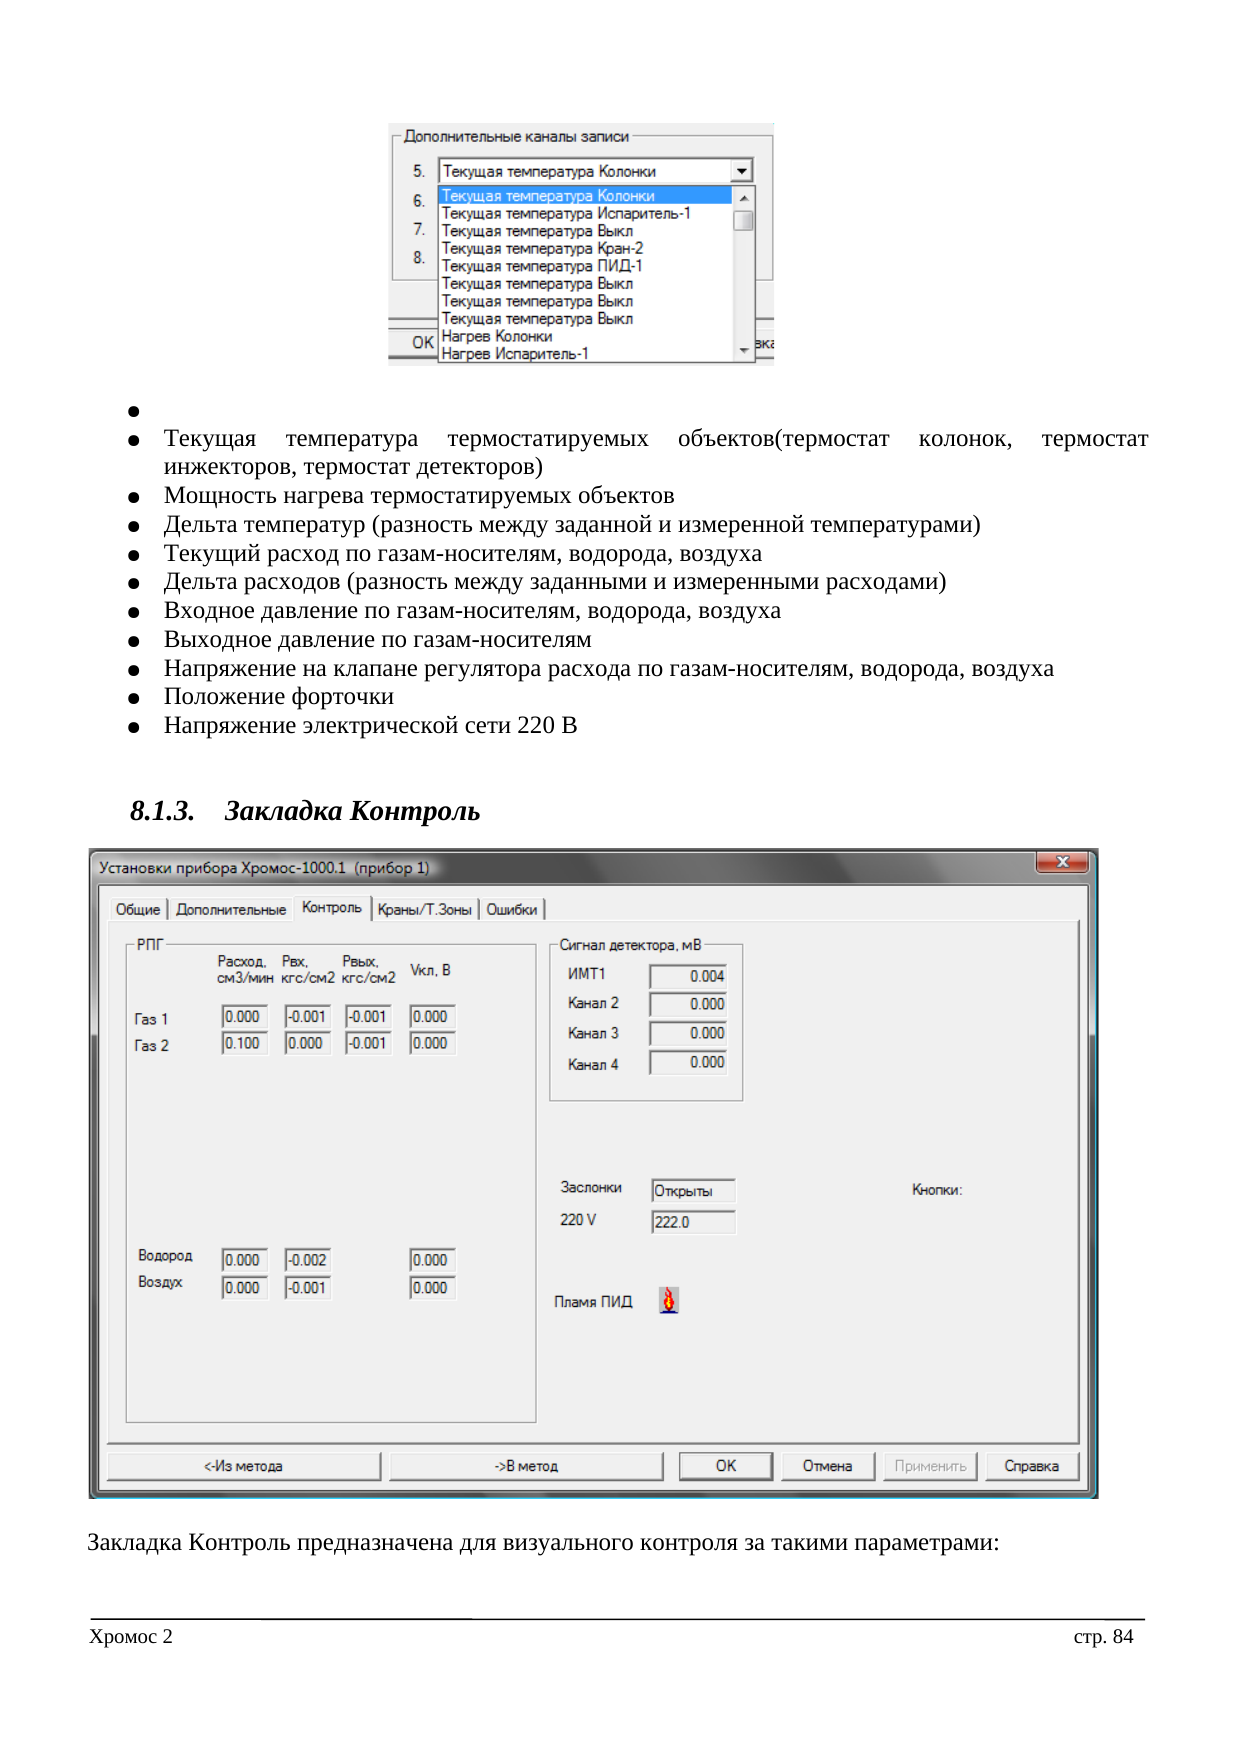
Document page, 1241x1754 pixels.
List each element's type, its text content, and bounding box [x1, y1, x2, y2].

list Положение форточки [126, 681, 1149, 710]
list Дельта температур (разность между заданной и измеренной температурами) [126, 509, 1149, 538]
picture [88, 848, 1099, 1499]
picture [388, 123, 775, 366]
list Дельта расходов (разность между заданными и измеренными расходами) [126, 566, 1149, 595]
list Входное давление по газам-носителям, водорода, воздуха [126, 595, 1149, 624]
list Напряжение на клапане регулятора расхода по газам-носителям, водорода, воздуха [126, 653, 1149, 681]
list Выходное давление по газам-носителям [126, 624, 1149, 653]
list Мощность нагрева термостатируемых объектов [126, 480, 1149, 509]
list Напряжение электрической сети 220 В [126, 710, 1149, 739]
text Закладка Контроль предназначена для визуального контроля за такими параметрами: [87, 1527, 1149, 1556]
list Текущая температура термостатируемых объектов(термостат колонок, термостат инжекторов, термостат детекторов) [126, 423, 1149, 480]
subtitle Закладка Контроль [130, 793, 1149, 826]
list Текущий расход по газам-носителям, водорода, воздуха [126, 538, 1149, 566]
